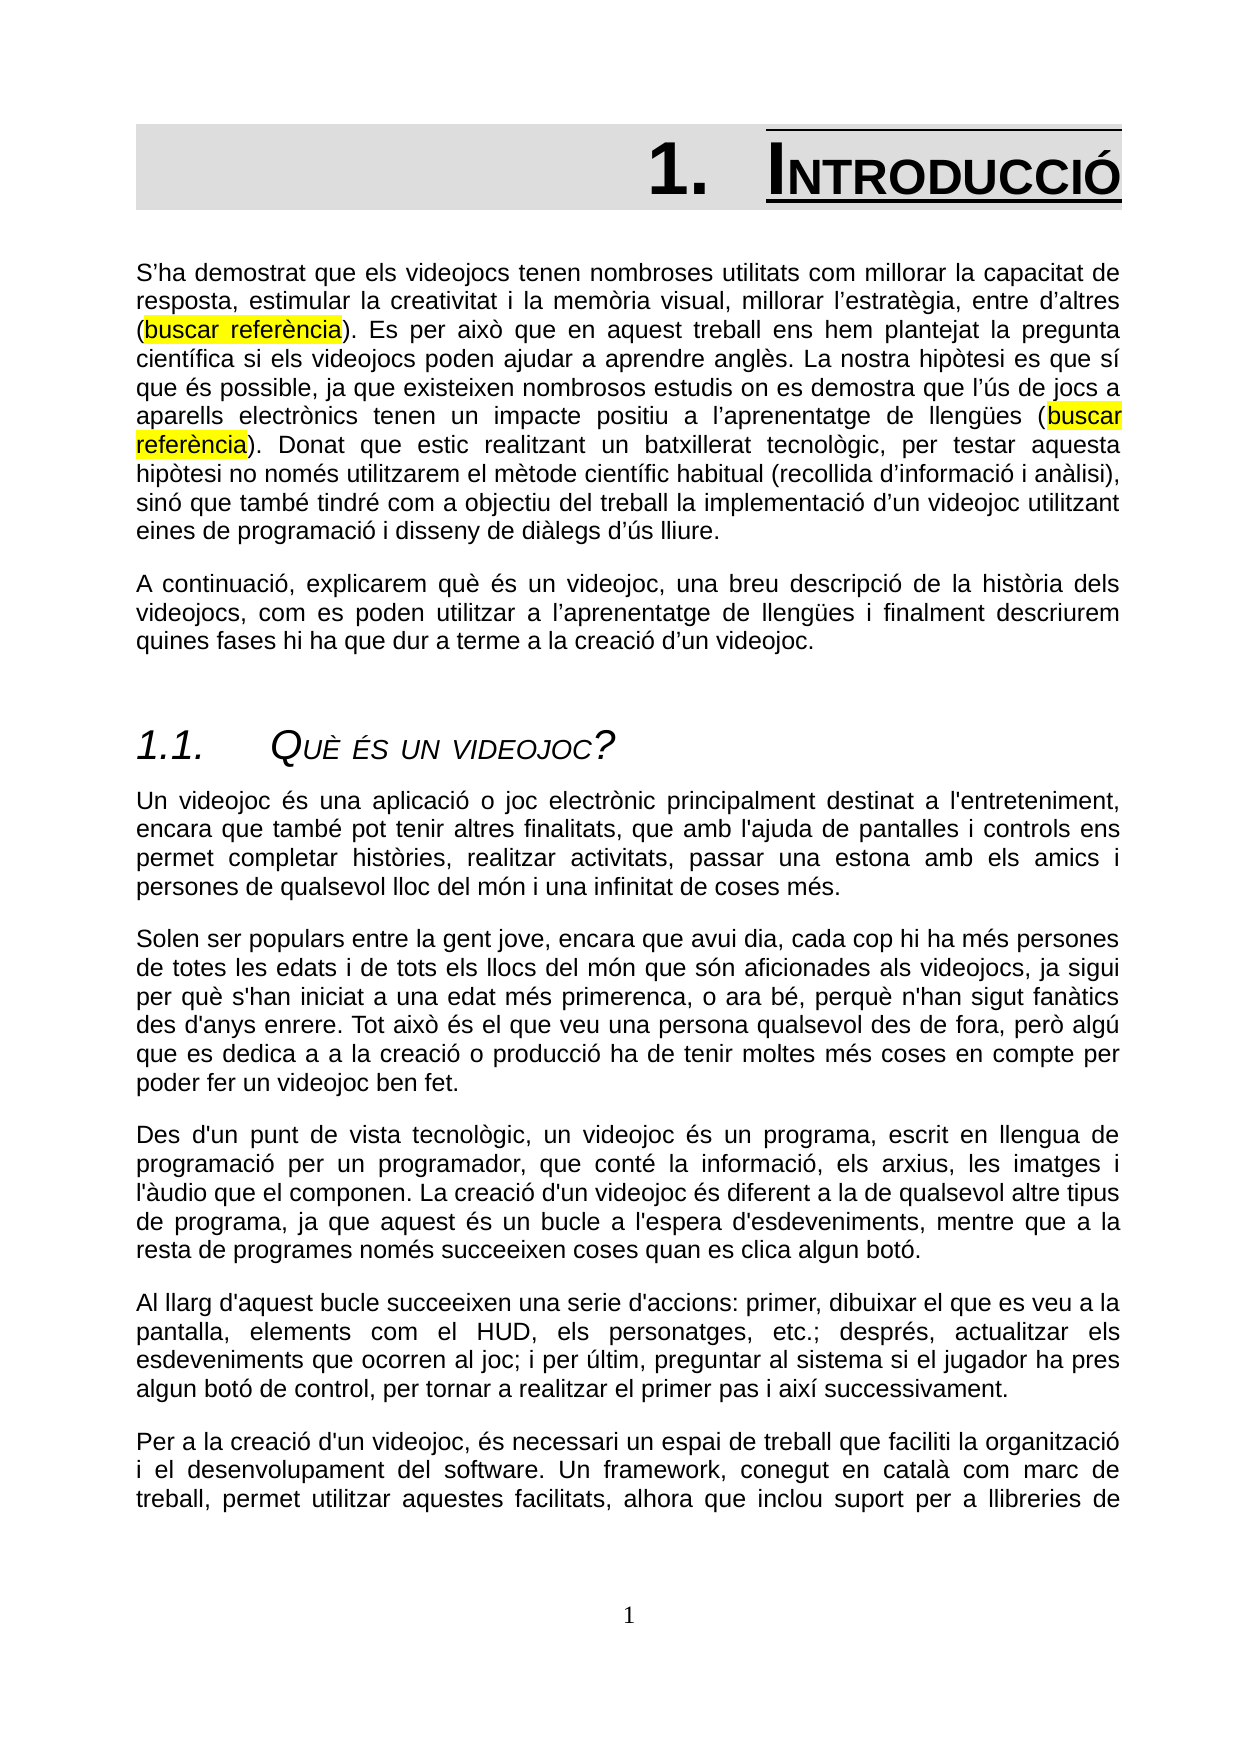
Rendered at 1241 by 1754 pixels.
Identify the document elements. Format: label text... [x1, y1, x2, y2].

text Al llarg d'aquest bucle succeeixen una serie d'accions: primer, dibuixar el que es veu a la pantalla, elements com el HUD, els personatges, etc.; després, actualitzar els esdeveniments que ocorren al joc; i per últim, preguntar al sistema si el jugador ha pres algun botó de control, per tornar a realitzar el primer pas i així successivament. [136, 1288, 1122, 1403]
text A continuació, explicarem què és un videojoc, una breu descripció de la història dels videojocs, com es poden utilitzar a l’aprenentatge de llengües i finalment descriurem quines fases hi ha que dur a terme a la creació d’un videojoc. [136, 569, 1122, 655]
text Un videojoc és una aplicació o joc electrònic principalment destinat a l'entreteniment, encara que també pot tenir altres finalitats, que amb l'ajuda de pantalles i controls ens permet completar històries, realitzar activitats, passar una estona amb els amics i persones de qualsevol lloc del món i una infinitat de coses més. [136, 786, 1122, 901]
text Des d'un punt de vista tecnològic, un videojoc és un programa, escrit en llengua de programació per un programador, que conté la informació, els arxius, les imatges i l'àudio que el componen. La creació d'un videojoc és diferent a la de qualsevol altre tipus de programa, ja que aquest és un bucle a l'espera d'esdeveniments, mentre que a la resta de programes només succeeixen coses quan es clica algun botó. [136, 1120, 1122, 1264]
text Per a la creació d'un videojoc, és necessari un espai de treball que faciliti la organització i el desenvolupament del software. Un framework, conegut en català com marc de treball, permet utilitzar aquestes facilitats, alhora que inclou suport per a llibreries de [136, 1426, 1122, 1513]
text Solen ser populars entre la gent jove, encara que avui dia, cada cop hi ha més persones de totes les edats i de tots els llocs del món que són aficionades als videojocs, ja sigui per què s'han iniciat a una edat més primerenca, o ara bé, perquè n'han sigut fanàtics des d'anys enrere. Tot això és el que veu una persona qualsevol des de fora, però algú que es dedica a a la creació o producció ha de tenir moltes més coses en compte per poder fer un videojoc ben fet. [136, 924, 1122, 1097]
subtitle Introducció [136, 124, 1122, 210]
subtitle Què és un videojoc? [136, 720, 1122, 768]
text S’ha demostrat que els videojocs tenen nombroses utilitats com millorar la capacitat de resposta, estimular la creativitat i la memòria visual, millorar l’estratègia, entre d’altres (buscar referència). Es per això que en aquest treball ens hem plantejat la pregunta científica si els videojocs poden ajudar a aprendre anglès. La nostra hipòtesi es que sí que és possible, ja que existeixen nombrosos estudis on es demostra que l’ús de jocs a aparells electrònics tenen un impacte positiu a l’aprenentatge de llengües (buscar referència). Donat que estic realitzant un batxillerat tecnològic, per testar aquesta hipòtesi no només utilitzarem el mètode científic habitual (recollida d’informació i anàlisi), sinó que també tindré com a objectiu del treball la implementació d’un videojoc utilitzant eines de programació i disseny de diàlegs d’ús lliure. [136, 258, 1122, 545]
